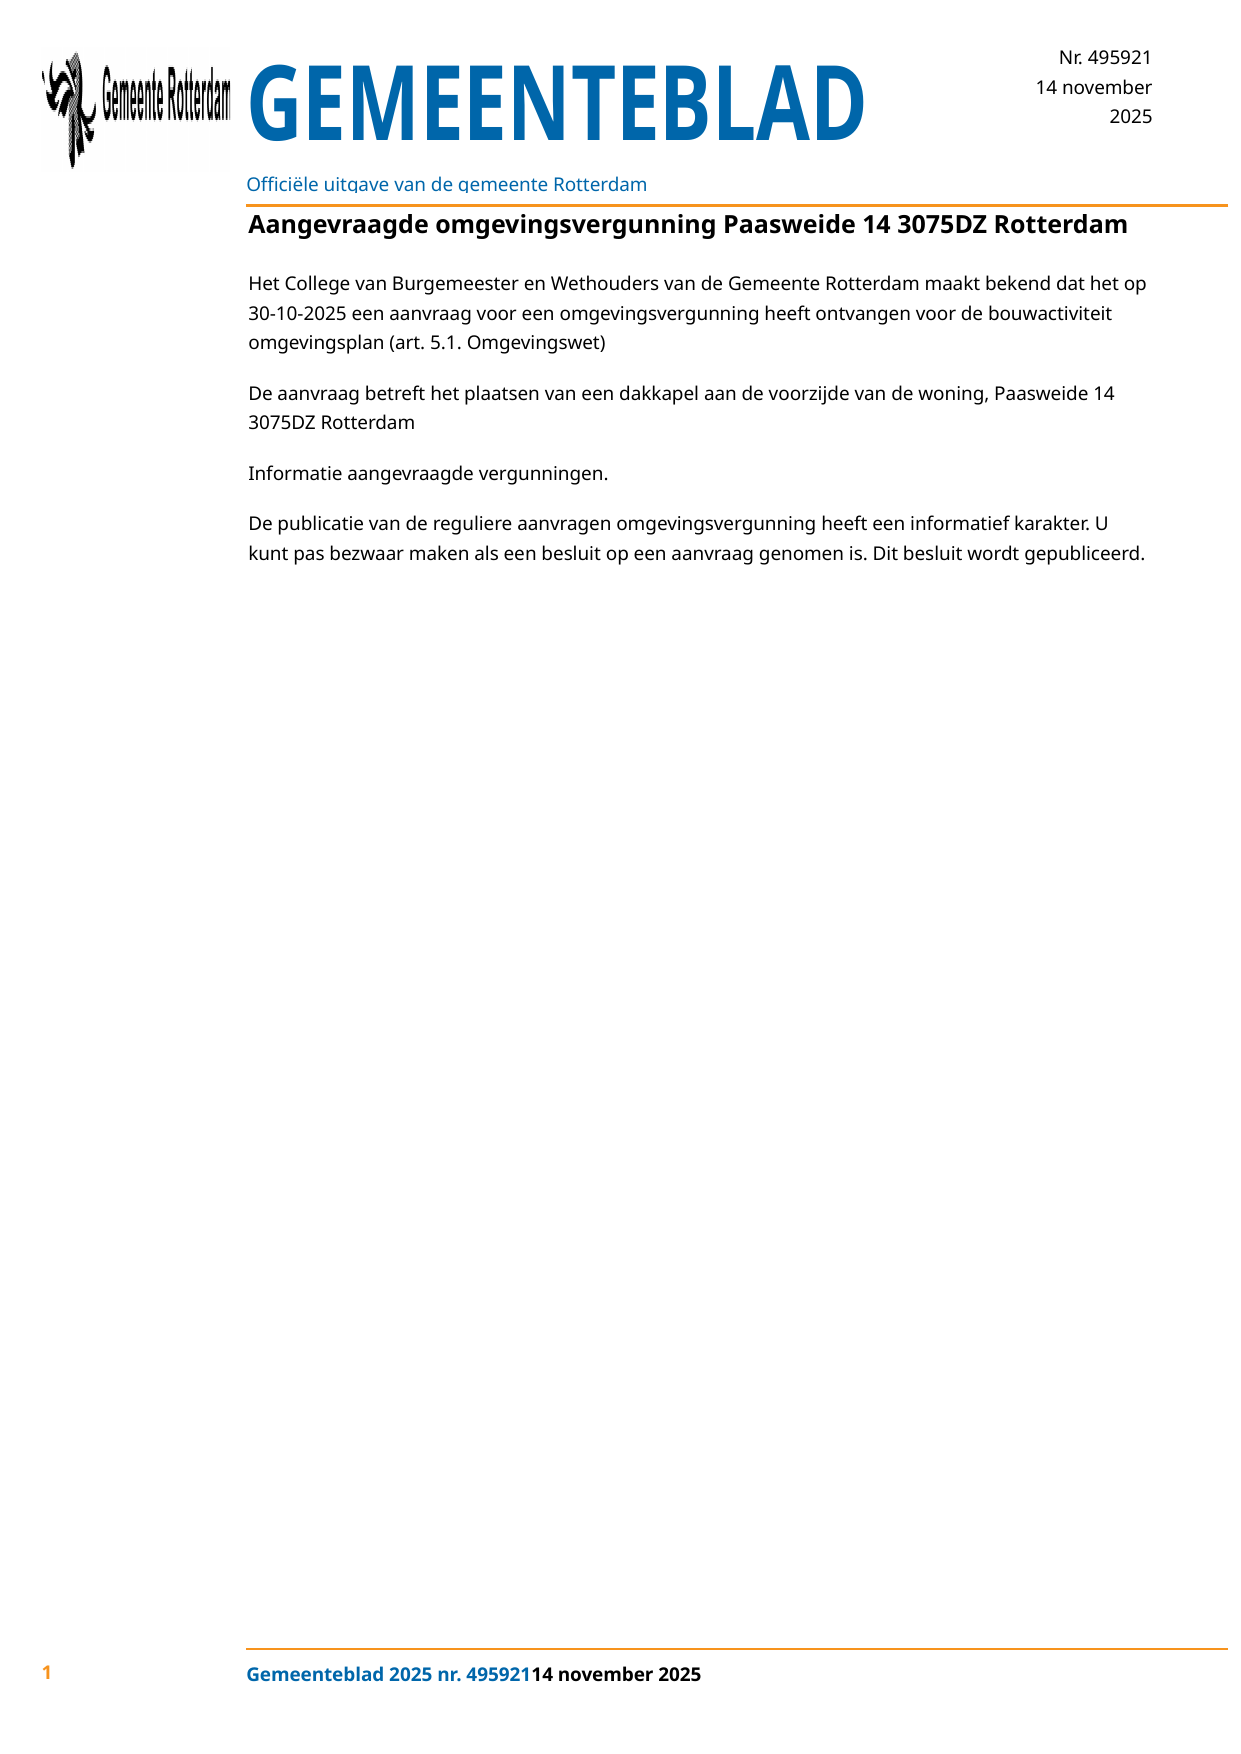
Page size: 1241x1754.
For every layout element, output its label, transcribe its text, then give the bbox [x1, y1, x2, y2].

text De publicatie van de reguliere aanvragen omgevingsvergunning heeft een informatief karakter. U kunt pas bezwaar maken als een besluit op een aanvraag genomen is. Dit besluit wordt gepubliceerd. [248, 510, 1152, 566]
text Informatie aangevraagde vergunningen. [248, 460, 1152, 486]
picture [41, 47, 231, 172]
text De aanvraag betreft het plaatsen van een dakkapel aan de voorzijde van de woning, Paasweide 14 3075DZ Rotterdam [248, 380, 1152, 435]
text Aangevraagde omgevingsvergunning Paasweide 14 3075DZ Rotterdam [248, 207, 1152, 241]
text Het College van Burgemeester en Wethouders van de Gemeente Rotterdam maakt bekend dat het op 30-10-2025 een aanvraag voor een omgevingsvergunning heeft ontvangen voor de bouwactiviteit omgevingsplan (art. 5.1. Omgevingswet) [248, 270, 1152, 355]
